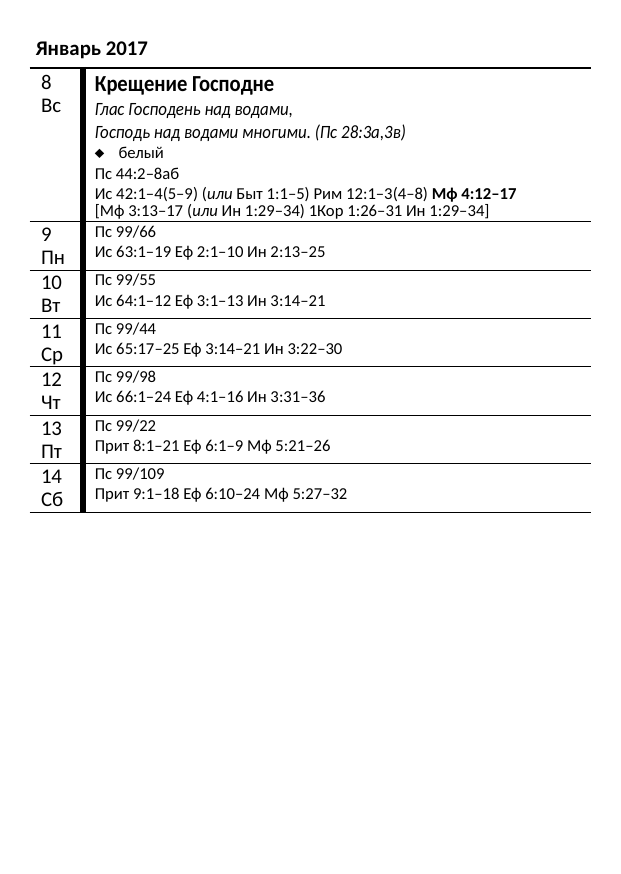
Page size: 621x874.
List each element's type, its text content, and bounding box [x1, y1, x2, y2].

table_cell Пс 99/55 Ис 64:1–12 Еф 3:1–13 Ин 3:14–21 [86, 271, 591, 318]
table_cell Пс 99/109 Прит 9:1–18 Еф 6:10–24 Мф 5:27–32 [86, 464, 591, 512]
table_cell 11 Ср [30, 319, 80, 366]
table_cell 14 Сб [30, 464, 80, 512]
table_cell Пс 99/98 Ис 66:1–24 Еф 4:1–16 Ин 3:31–36 [86, 367, 591, 415]
table_cell 9 Пн [30, 222, 80, 269]
table_cell 12 Чт [30, 367, 80, 415]
table_header Январь 2017 [30, 30, 591, 67]
table_cell Крещение Господне Глас Господень над водами, Господь над водами многими. (Пс 28:3а,3в) белый Пс 44:2–8аб Ис 42:1–4(5–9) (или Быт 1:1–5) Рим 12:1–3(4–8) Мф 4:12–17 [Мф 3:13–17 (или Ин 1:29–34) 1Кор 1:26–31 Ин 1:29–34] [86, 69, 591, 221]
table_cell Пс 99/22 Прит 8:1–21 Еф 6:1–9 Мф 5:21–26 [86, 416, 591, 463]
table_cell Пс 99/66 Ис 63:1–19 Еф 2:1–10 Ин 2:13–25 [86, 222, 591, 269]
table_cell 8 Вс [30, 69, 80, 221]
table_cell 13 Пт [30, 416, 80, 463]
table_cell 10 Вт [30, 271, 80, 318]
table_cell Пс 99/44 Ис 65:17–25 Еф 3:14–21 Ин 3:22–30 [86, 319, 591, 366]
